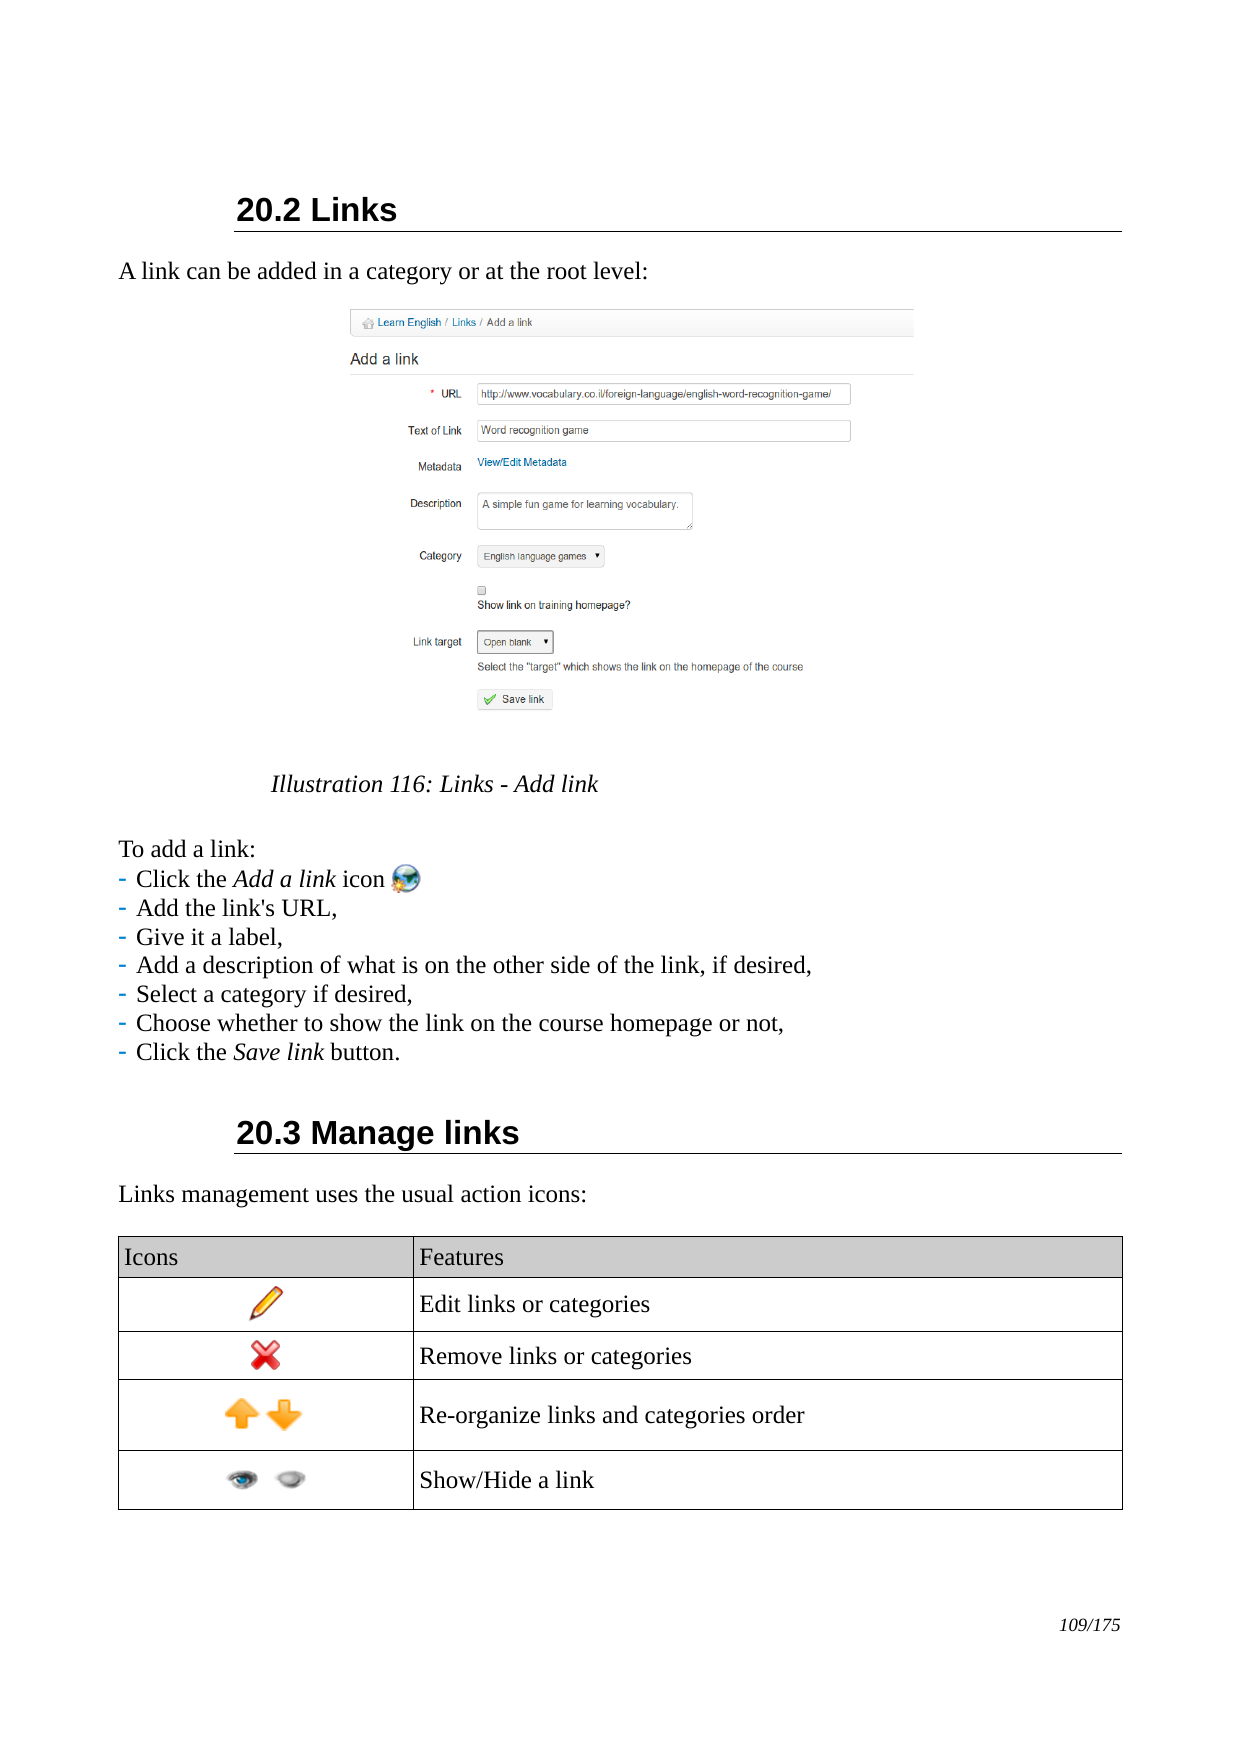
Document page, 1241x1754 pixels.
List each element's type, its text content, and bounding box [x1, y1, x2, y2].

table_cell [119, 1278, 413, 1331]
table_cell Show/Hide a link [414, 1451, 1122, 1509]
list [421, 863, 1122, 893]
table_header Icons [119, 1237, 413, 1277]
subtitle Manage links [234, 1113, 1122, 1153]
picture [225, 1463, 258, 1496]
table_cell Remove links or categories [414, 1332, 1122, 1379]
table_header Features [414, 1237, 1122, 1277]
table_cell [119, 1451, 413, 1509]
table_cell Edit links or categories [414, 1278, 1122, 1331]
list Click the Add a link icon [118, 863, 391, 893]
list Click the Save link button. [118, 1037, 1122, 1065]
picture [249, 1338, 282, 1372]
subtitle Links [234, 190, 1122, 231]
table_cell [119, 1332, 413, 1379]
table_cell [119, 1380, 413, 1450]
picture [273, 1463, 306, 1496]
list Select a category if desired, [118, 979, 1122, 1008]
picture [342, 309, 914, 715]
text Illustration 116: Links - Add link [271, 769, 985, 797]
text To add a link: [118, 834, 1122, 863]
picture [224, 1398, 307, 1431]
text A link can be added in a category or at the root level: [118, 256, 1122, 285]
picture [246, 1286, 286, 1322]
list Give it a label, [118, 922, 1122, 950]
table_cell Re-organize links and categories order [414, 1380, 1122, 1450]
picture [391, 863, 421, 893]
list Choose whether to show the link on the course homepage or not, [118, 1008, 1122, 1037]
list Add the link's URL, [118, 893, 1122, 922]
list Add a description of what is on the other side of the link, if desired, [118, 950, 1122, 979]
text Links management uses the usual action icons: [118, 1179, 1122, 1207]
